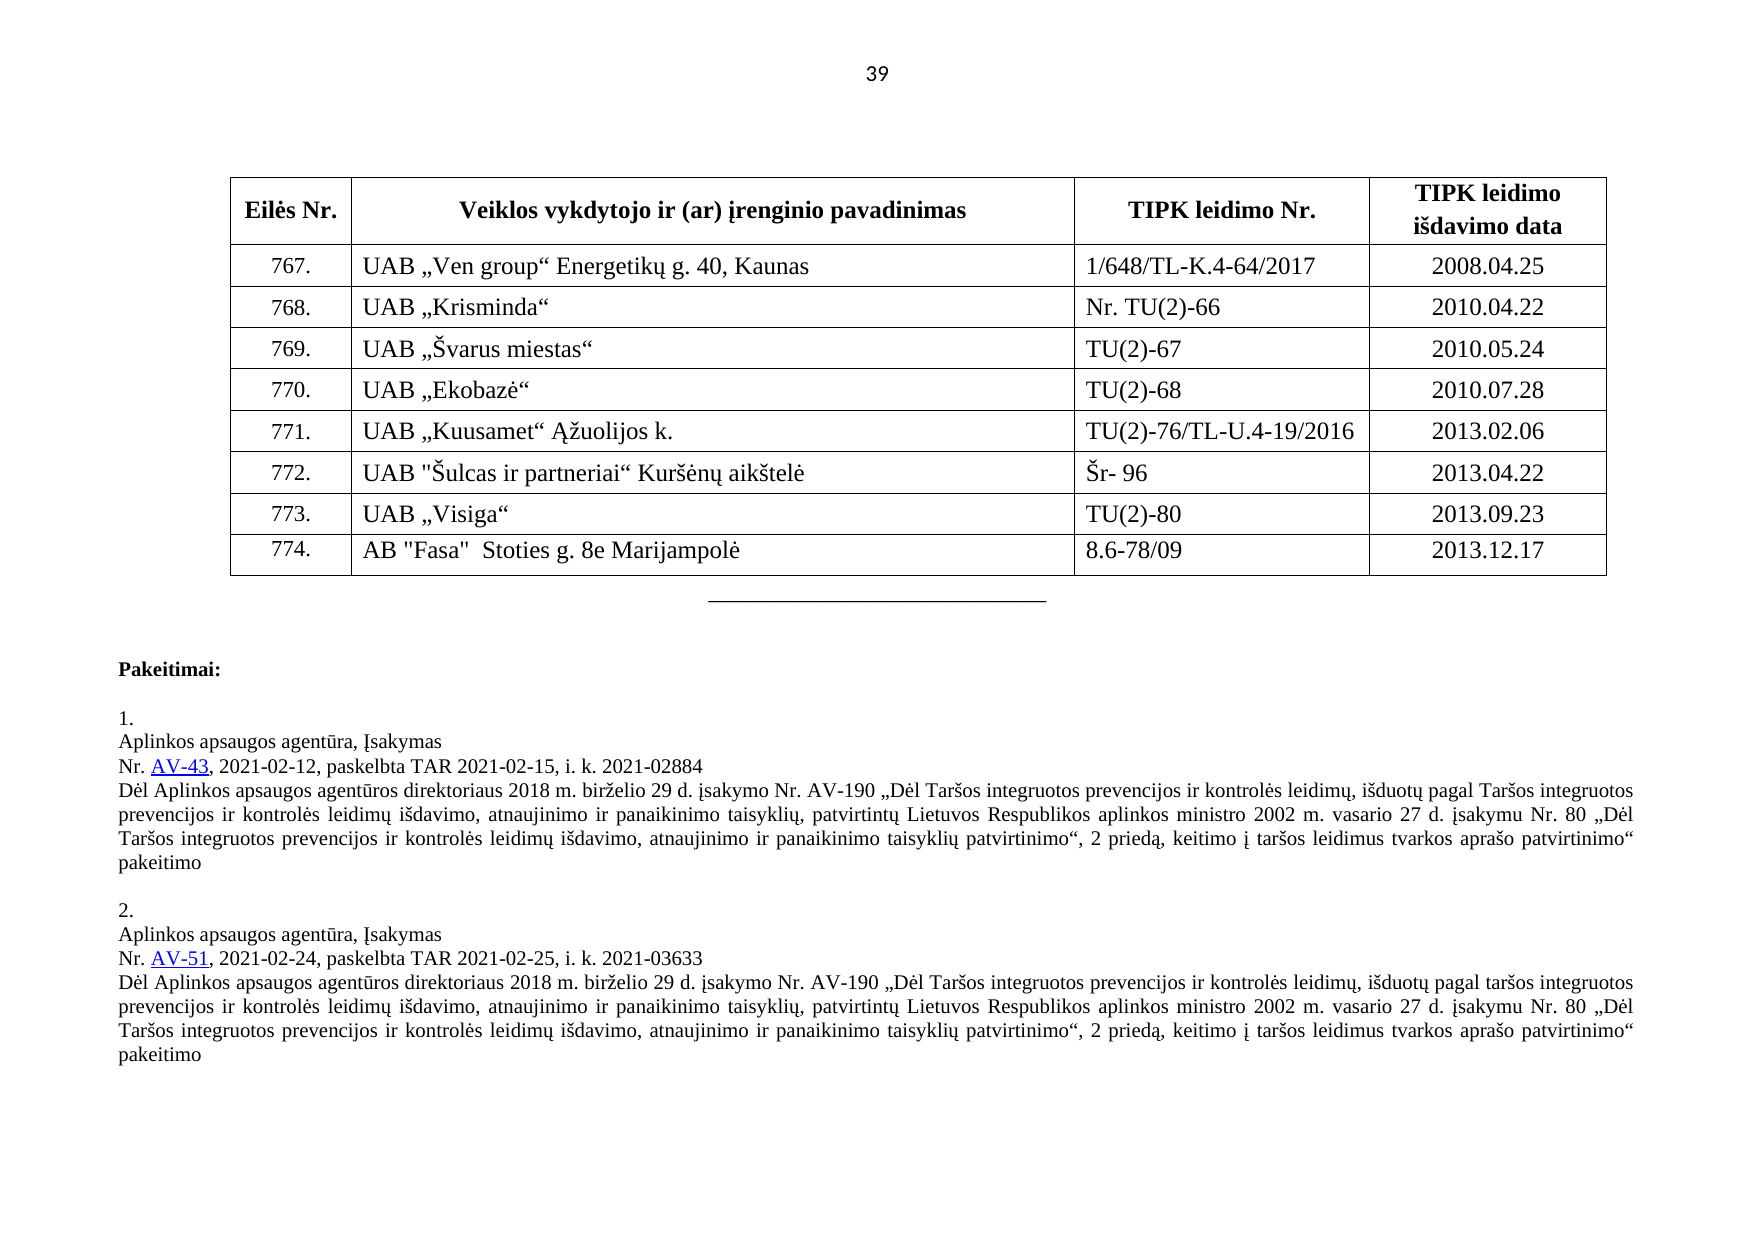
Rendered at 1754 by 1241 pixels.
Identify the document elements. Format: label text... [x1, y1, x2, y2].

text Aplinkos apsaugos agentūra, Įsakymas [118, 729, 1636, 753]
table_header TIPK leidimo išdavimo data [1370, 178, 1606, 244]
table_cell 772. [231, 452, 351, 492]
table_cell 769. [231, 328, 351, 368]
table_cell 2010.04.22 [1370, 287, 1606, 327]
text Dėl Aplinkos apsaugos agentūros direktoriaus 2018 m. birželio 29 d. įsakymo Nr. AV-190 „Dėl Taršos integruotos prevencijos ir kontrolės leidimų, išduotų pagal taršos integruotos prevencijos ir kontrolės leidimų išdavimo, atnaujinimo ir panaikinimo taisyklių, patvirtintų Lietuvos Respublikos aplinkos ministro 2002 m. vasario 27 d. įsakymu Nr. 80 „Dėl Taršos integruotos prevencijos ir kontrolės leidimų išdavimo, atnaujinimo ir panaikinimo taisyklių patvirtinimo“, 2 priedą, keitimo į taršos leidimus tvarkos aprašo patvirtinimo“ pakeitimo [118, 970, 1636, 1066]
table_cell 774. [231, 535, 351, 575]
table_cell 770. [231, 369, 351, 410]
table_cell 2008.04.25 [1370, 245, 1606, 286]
text 2. [118, 898, 1636, 922]
table_cell 2010.07.28 [1370, 369, 1606, 410]
table_cell UAB „Švarus miestas“ [352, 328, 1074, 368]
table_cell TU(2)-80 [1075, 494, 1369, 534]
table_cell 767. [231, 245, 351, 286]
text Dėl Aplinkos apsaugos agentūros direktoriaus 2018 m. birželio 29 d. įsakymo Nr. AV-190 „Dėl Taršos integruotos prevencijos ir kontrolės leidimų, išduotų pagal Taršos integruotos prevencijos ir kontrolės leidimų išdavimo, atnaujinimo ir panaikinimo taisyklių, patvirtintų Lietuvos Respublikos aplinkos ministro 2002 m. vasario 27 d. įsakymu Nr. 80 „Dėl Taršos integruotos prevencijos ir kontrolės leidimų išdavimo, atnaujinimo ir panaikinimo taisyklių patvirtinimo“, 2 priedą, keitimo į taršos leidimus tvarkos aprašo patvirtinimo“ pakeitimo [118, 778, 1636, 874]
table_cell AB "Fasa" Stoties g. 8e Marijampolė [352, 535, 1074, 575]
text ___________________________ [118, 576, 1636, 605]
table_cell Šr- 96 [1075, 452, 1369, 492]
table_cell 2013.09.23 [1370, 494, 1606, 534]
text 1. [118, 705, 1636, 729]
table_cell 1/648/TL-K.4-64/2017 [1075, 245, 1369, 286]
table_header Veiklos vykdytojo ir (ar) įrenginio pavadinimas [352, 178, 1074, 244]
text Nr. AV-43, 2021-02-12, paskelbta TAR 2021-02-15, i. k. 2021-02884 [118, 753, 1636, 778]
table_cell 771. [231, 411, 351, 451]
table_cell 2013.04.22 [1370, 452, 1606, 492]
table_cell 2013.12.17 [1370, 535, 1606, 575]
table_cell UAB „Visiga“ [352, 494, 1074, 534]
table_cell 2013.02.06 [1370, 411, 1606, 451]
table_cell UAB „Krisminda“ [352, 287, 1074, 327]
table_cell UAB „Kuusamet“ Ąžuolijos k. [352, 411, 1074, 451]
table_header TIPK leidimo Nr. [1075, 178, 1369, 244]
table_cell 773. [231, 494, 351, 534]
table_cell 8.6-78/09 [1075, 535, 1369, 575]
table_cell UAB „Ekobazė“ [352, 369, 1074, 410]
text Nr. AV-51, 2021-02-24, paskelbta TAR 2021-02-25, i. k. 2021-03633 [118, 946, 1636, 970]
table_cell TU(2)-76/TL-U.4-19/2016 [1075, 411, 1369, 451]
text Aplinkos apsaugos agentūra, Įsakymas [118, 922, 1636, 946]
table_cell TU(2)-67 [1075, 328, 1369, 368]
table_cell TU(2)-68 [1075, 369, 1369, 410]
table_cell UAB „Ven group“ Energetikų g. 40, Kaunas [352, 245, 1074, 286]
table_cell Nr. TU(2)-66 [1075, 287, 1369, 327]
table_cell UAB "Šulcas ir partneriai“ Kuršėnų aikštelė [352, 452, 1074, 492]
table_cell 2010.05.24 [1370, 328, 1606, 368]
table_header Eilės Nr. [231, 178, 351, 244]
table_cell 768. [231, 287, 351, 327]
text Pakeitimai: [118, 657, 1636, 681]
